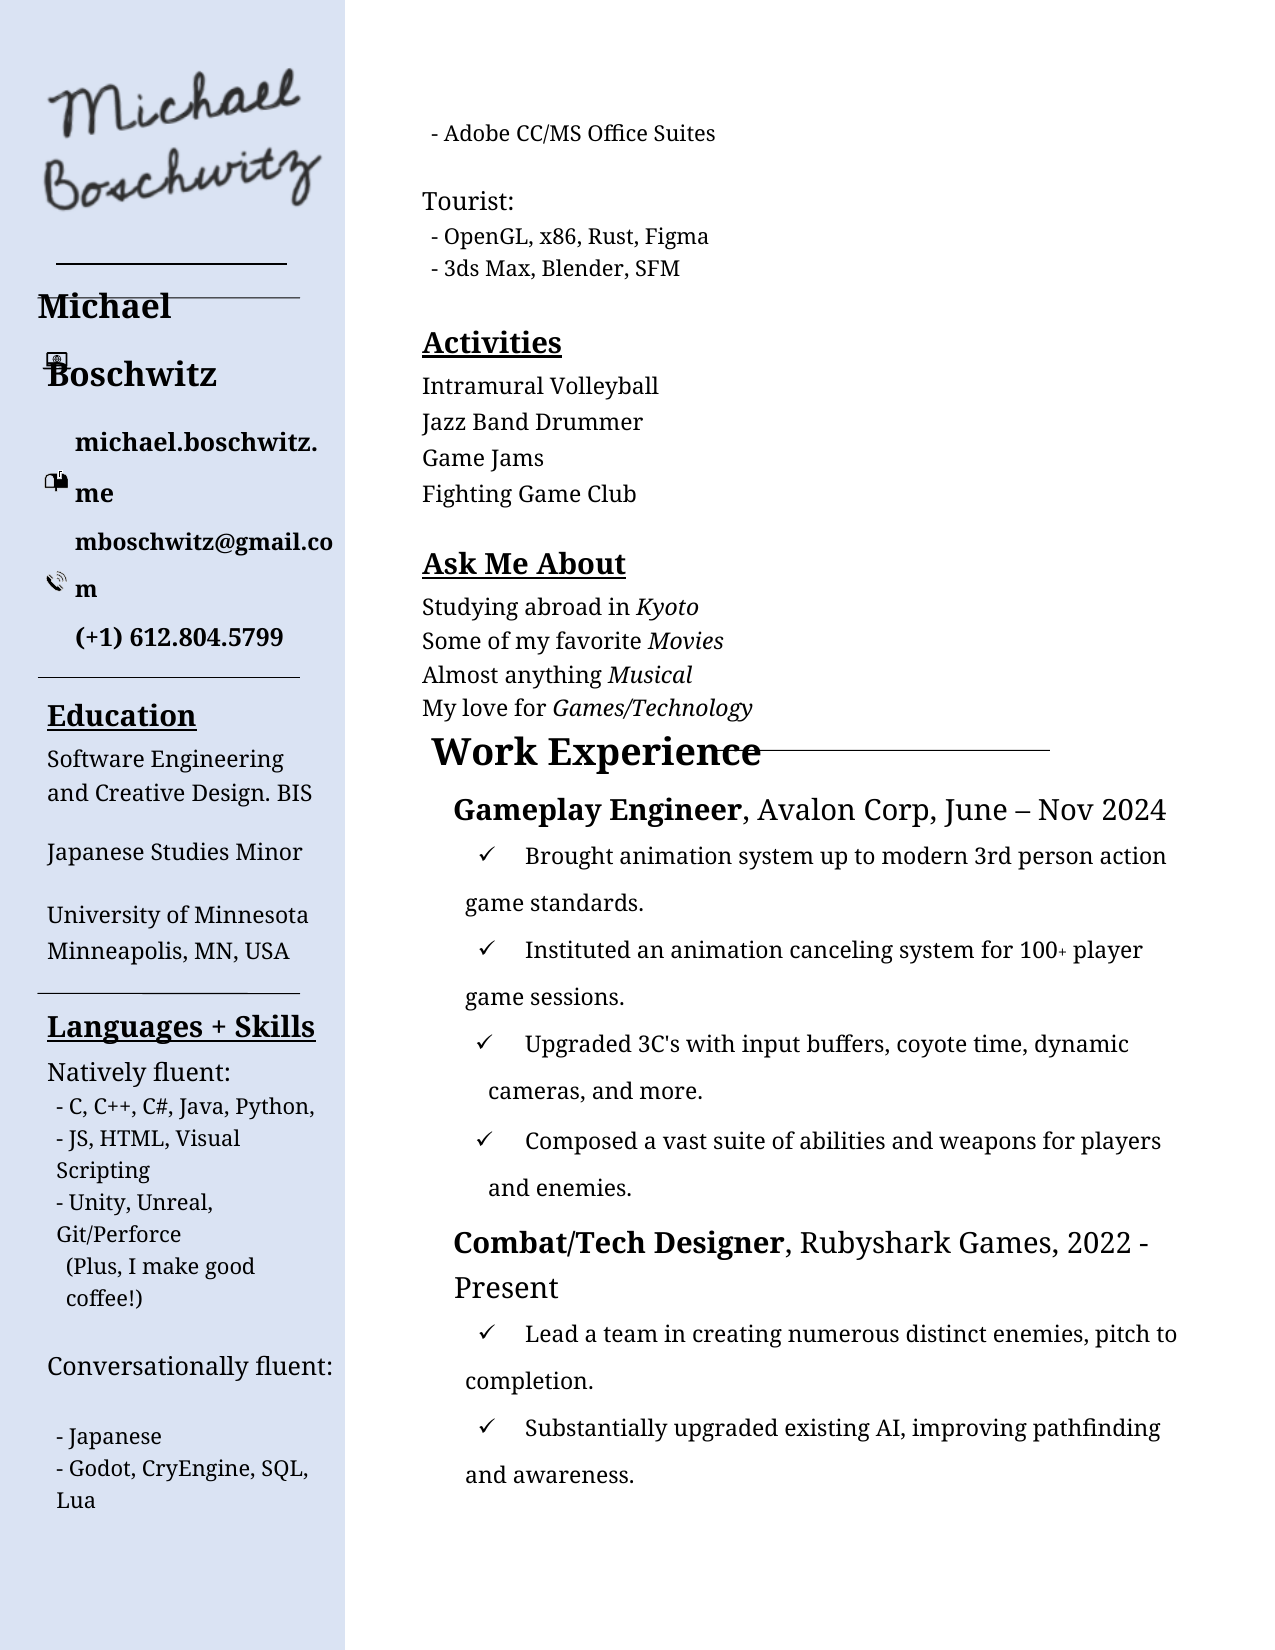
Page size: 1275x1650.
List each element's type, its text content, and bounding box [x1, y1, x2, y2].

text michael.boschwitz.me [75, 424, 328, 509]
text (Plus, I make good coffee!) [66, 1251, 337, 1312]
text - OpenGL, x86, Rust, Figma [431, 221, 1200, 250]
text Studying abroad in Kyoto [422, 591, 1200, 622]
list Game Jams Fighting Game Club [422, 442, 1200, 509]
text - Unity, Unreal, Git/Perforce [56, 1187, 337, 1249]
text Japanese Studies Minor [47, 836, 347, 867]
picture [3, 0, 345, 235]
subtitle Michael Boschwitz [37, 283, 347, 396]
text and Creative Design. BIS [47, 777, 347, 836]
text - 3ds Max, Blender, SFM [431, 253, 1200, 283]
text - JS, HTML, Visual Scripting [56, 1123, 337, 1185]
subtitle Combat/Tech Designer, Rubyshark Games, 2022 - Present [453, 1222, 1200, 1307]
list Composed a vast suite of abilities and weapons for players and enemies. [475, 1125, 1200, 1203]
text Software Engineering [47, 743, 347, 775]
text Natively fluent: [47, 1054, 337, 1088]
text University of Minnesota Minneapolis, MN, USA [47, 899, 347, 966]
text Conversationally fluent: - Japanese [47, 1349, 337, 1451]
subtitle Work Experience [431, 726, 1200, 777]
subtitle Education [47, 696, 337, 735]
list Jazz Band Drummer [422, 406, 1200, 437]
text (+1) 612.804.5799 [75, 620, 337, 654]
text mboschwitz@gmail.com [75, 526, 337, 604]
list Instituted an animation canceling system for 100+ player game sessions. [465, 934, 1200, 1012]
list Upgraded 3C's with input buffers, coyote time, dynamic cameras, and more. [475, 1028, 1200, 1106]
subtitle Gameplay Engineer, Avalon Corp, June – Nov 2024 [453, 789, 1200, 829]
text - Adobe CC/MS Office Suites [431, 117, 1200, 147]
list Lead a team in creating numerous distinct enemies, pitch to completion. [465, 1318, 1200, 1397]
list Brought animation system up to modern 3rd person action game standards. [465, 840, 1200, 918]
text Tourist: [422, 184, 1200, 218]
text Some of my favorite Movies [422, 625, 1200, 656]
text - Godot, CryEngine, SQL, Lua [56, 1453, 337, 1514]
list Substantially upgraded existing AI, improving pathfinding and awareness. [465, 1412, 1200, 1490]
subtitle Ask Me About [422, 543, 1200, 583]
text - C, C++, C#, Java, Python, [56, 1091, 337, 1121]
subtitle Languages + Skills [47, 1007, 337, 1046]
list Intramural Volleyball [422, 370, 1200, 401]
text Almost anything Musical My love for Games/Technology [422, 659, 1200, 723]
subtitle Activities [422, 322, 1200, 362]
